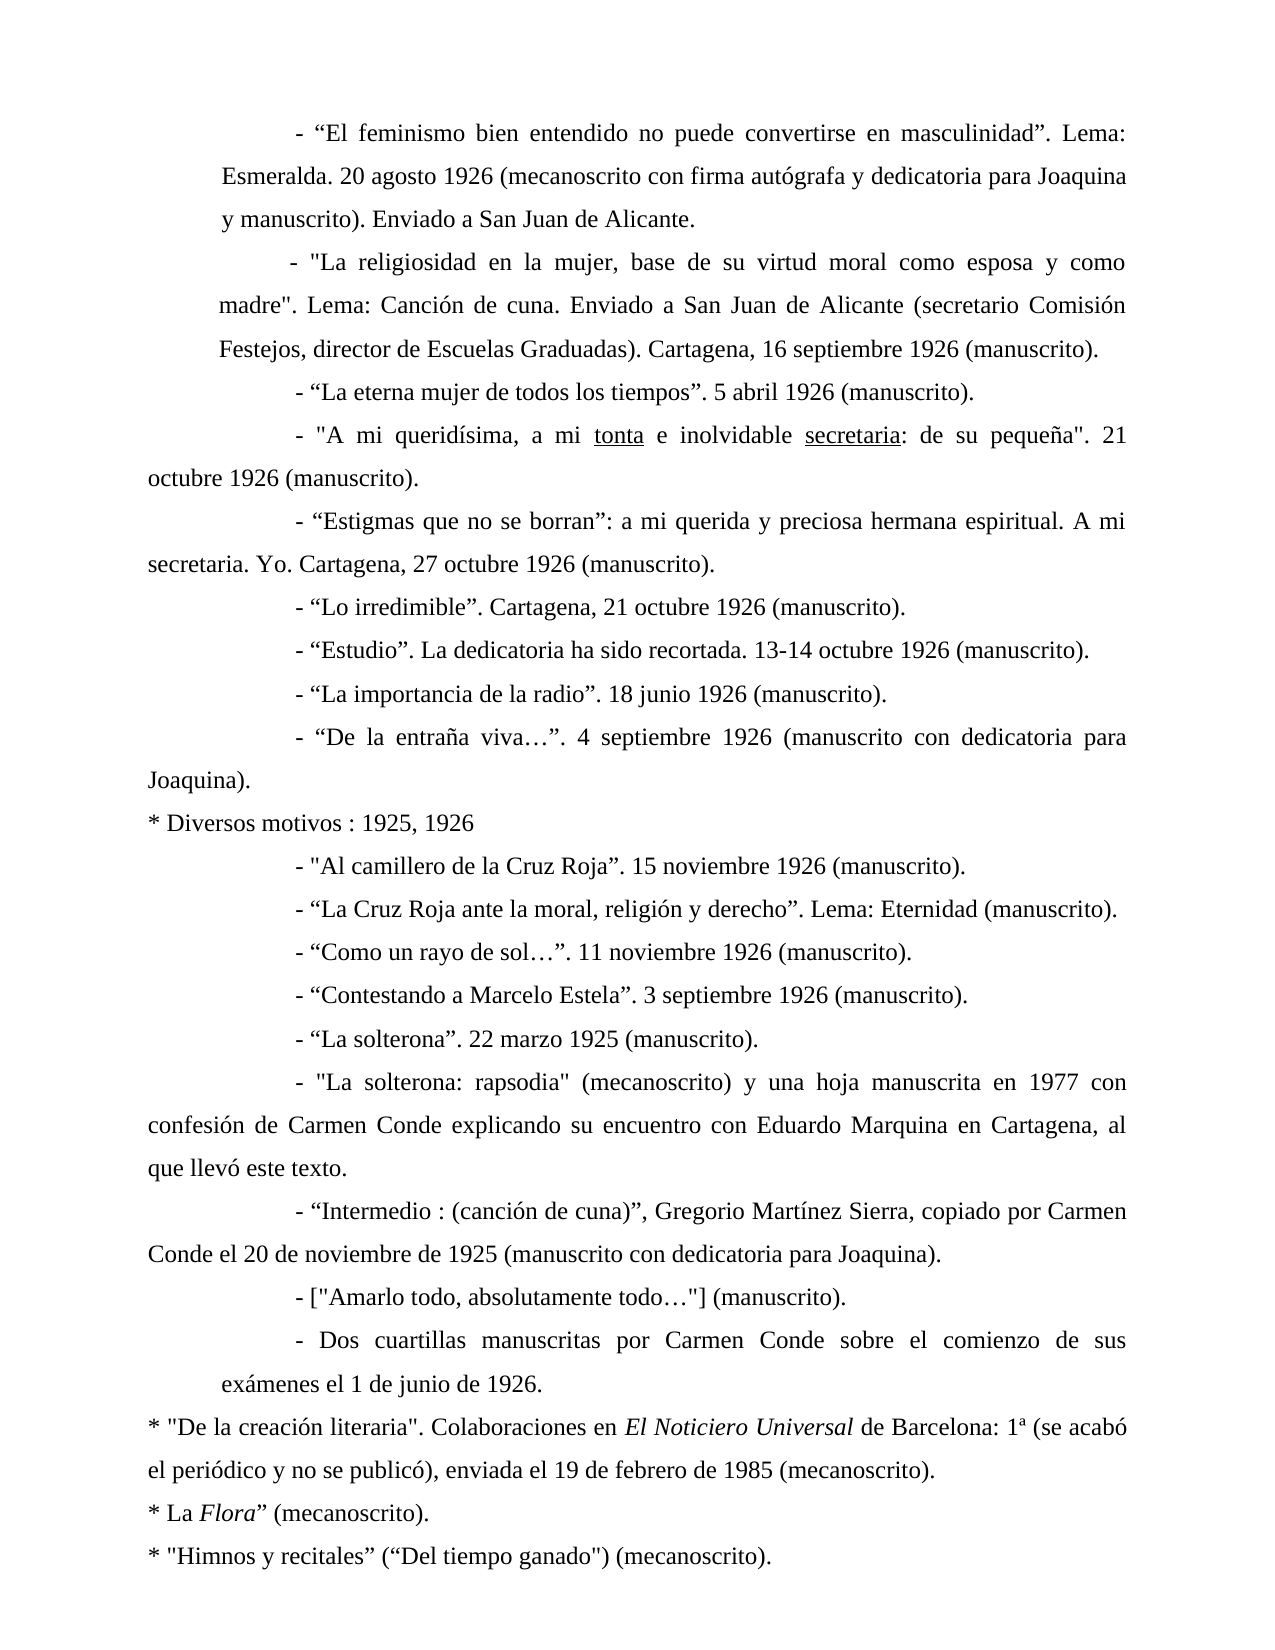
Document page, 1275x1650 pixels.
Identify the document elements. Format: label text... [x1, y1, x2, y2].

text - “De la entraña viva…”. 4 septiembre 1926 (manuscrito con dedicatoria para Joaquina). [148, 722, 1127, 794]
text * La Flora” (mecanoscrito). [148, 1498, 1127, 1527]
text - “La Cruz Roja ante la moral, religión y derecho”. Lema: Eternidad (manuscrito). [148, 894, 1127, 923]
text - “Estudio”. La dedicatoria ha sido recortada. 13-14 octubre 1926 (manuscrito). [148, 636, 1127, 664]
text - Dos cuartillas manuscritas por Carmen Conde sobre el comienzo de sus exámenes el 1 de junio de 1926. [221, 1326, 1127, 1397]
text - "Al camillero de la Cruz Roja”. 15 noviembre 1926 (manuscrito). [148, 851, 1127, 880]
text - “La eterna mujer de todos los tiempos”. 5 abril 1926 (manuscrito). [148, 377, 1127, 406]
text * "Himnos y recitales” (“Del tiempo ganado") (mecanoscrito). [148, 1541, 1127, 1570]
text - "A mi queridísima, a mi tonta e inolvidable secretaria: de su pequeña". 21 octubre 1926 (manuscrito). [148, 420, 1127, 492]
text * "De la creación literaria". Colaboraciones en El Noticiero Universal de Barcelona: 1ª (se acabó el periódico y no se publicó), enviada el 19 de febrero de 1985 (mecanoscrito). [148, 1412, 1127, 1484]
text - “Contestando a Marcelo Estela”. 3 septiembre 1926 (manuscrito). [148, 981, 1127, 1009]
text - “Estigmas que no se borran”: a mi querida y preciosa hermana espiritual. A mi secretaria. Yo. Cartagena, 27 octubre 1926 (manuscrito). [148, 506, 1127, 578]
text - “El feminismo bien entendido no puede convertirse en masculinidad”. Lema: Esmeralda. 20 agosto 1926 (mecanoscrito con firma autógrafa y dedicatoria para Joaquina y manuscrito). Enviado a San Juan de Alicante. [221, 118, 1127, 233]
text - “Lo irredimible”. Cartagena, 21 octubre 1926 (manuscrito). [148, 592, 1127, 621]
text - “Como un rayo de sol…”. 11 noviembre 1926 (manuscrito). [148, 937, 1127, 966]
text - ["Amarlo todo, absolutamente todo…"] (manuscrito). [221, 1282, 1127, 1311]
text - “La importancia de la radio”. 18 junio 1926 (manuscrito). [148, 679, 1127, 707]
text - "La religiosidad en la mujer, base de su virtud moral como esposa y como madre". Lema: Canción de cuna. Enviado a San Juan de Alicante (secretario Comisión Festejos, director de Escuelas Graduadas). Cartagena, 16 septiembre 1926 (manuscrito). [218, 247, 1127, 362]
text - “Intermedio : (canción de cuna)”, Gregorio Martínez Sierra, copiado por Carmen Conde el 20 de noviembre de 1925 (manuscrito con dedicatoria para Joaquina). [148, 1196, 1127, 1268]
text * Diversos motivos : 1925, 1926 [148, 808, 1127, 837]
text - “La solterona”. 22 marzo 1925 (manuscrito). [148, 1024, 1127, 1052]
text - "La solterona: rapsodia" (mecanoscrito) y una hoja manuscrita en 1977 con confesión de Carmen Conde explicando su encuentro con Eduardo Marquina en Cartagena, al que llevó este texto. [148, 1067, 1127, 1182]
